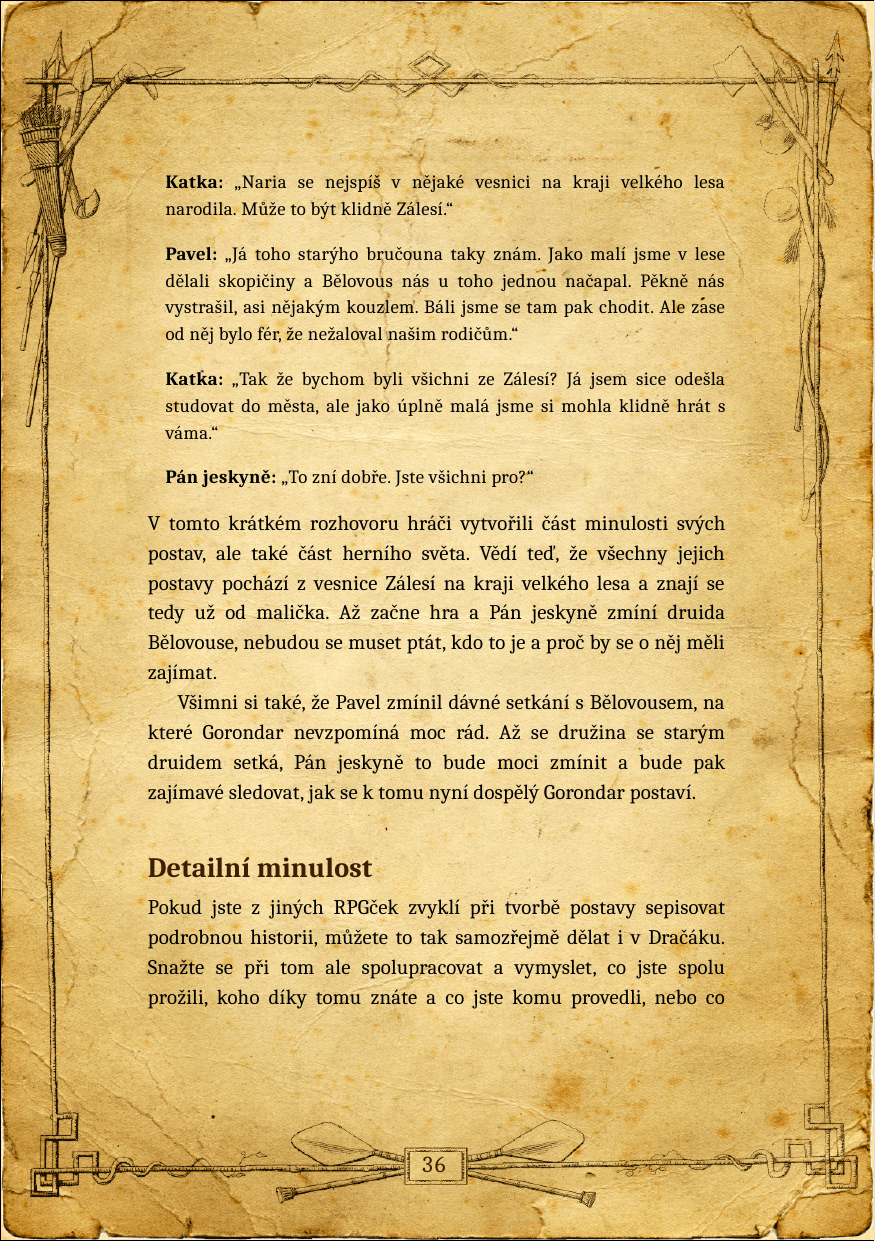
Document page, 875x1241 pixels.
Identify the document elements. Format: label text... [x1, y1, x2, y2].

text Pavel: „Já toho starýho bručouna taky znám. Jako malí jsme v lese dělali skopičiny a Bělovous nás u toho jednou načapal. Pěkně nás vystrašil, asi nějakým kouzlem. Báli jsme se tam pak chodit. Ale zase od něj bylo fér, že nežaloval našim rodičům.“ [165, 243, 726, 345]
text V tomto krátkém rozhovoru hráči vytvořili část minulosti svých postav, ale také část herního světa. Vědí teď, že všechny jejich postavy pochází z vesnice Zálesí na kraji velkého lesa a znají se tedy už od malička. Až začne hra a Pán jeskyně zmíní druida Bělovouse, nebudou se muset ptát, kdo to je a proč by se o něj měli zajímat. Všimni si také, že Pavel zmínil dávné setkání s Bělovousem, na které Gorondar nevzpomíná moc rád. Až se družina se starým druidem setká, Pán jeskyně to bude moci zmínit a bude pak zajímavé sledovat, jak se k tomu nyní dospělý Gorondar postaví. [148, 511, 726, 804]
picture [1, 1, 874, 1240]
text Pán jeskyně: „To zní dobře. Jste všichni pro?“ [165, 467, 726, 488]
text Katka: „Tak že bychom byli všichni ze Zálesí? Já jsem sice odešla studovat do města, ale jako úplně malá jsme si mohla klidně hrát s váma.“ [165, 368, 726, 444]
subtitle Detailní minulost [148, 852, 726, 884]
text Pokud jste z jiných RPGček zvyklí při tvorbě postavy sepisovat podrobnou historii, můžete to tak samozřejmě dělat i v Dračáku. Snažte se při tom ale spolupracovat a vymyslet, co jste spolu prožili, koho díky tomu znáte a co jste komu provedli, nebo co [148, 896, 726, 1009]
text Katka: „Naria se nejspíš v nějaké vesnici na kraji velkého lesa narodila. Může to být klidně Zálesí.“ [165, 172, 726, 220]
